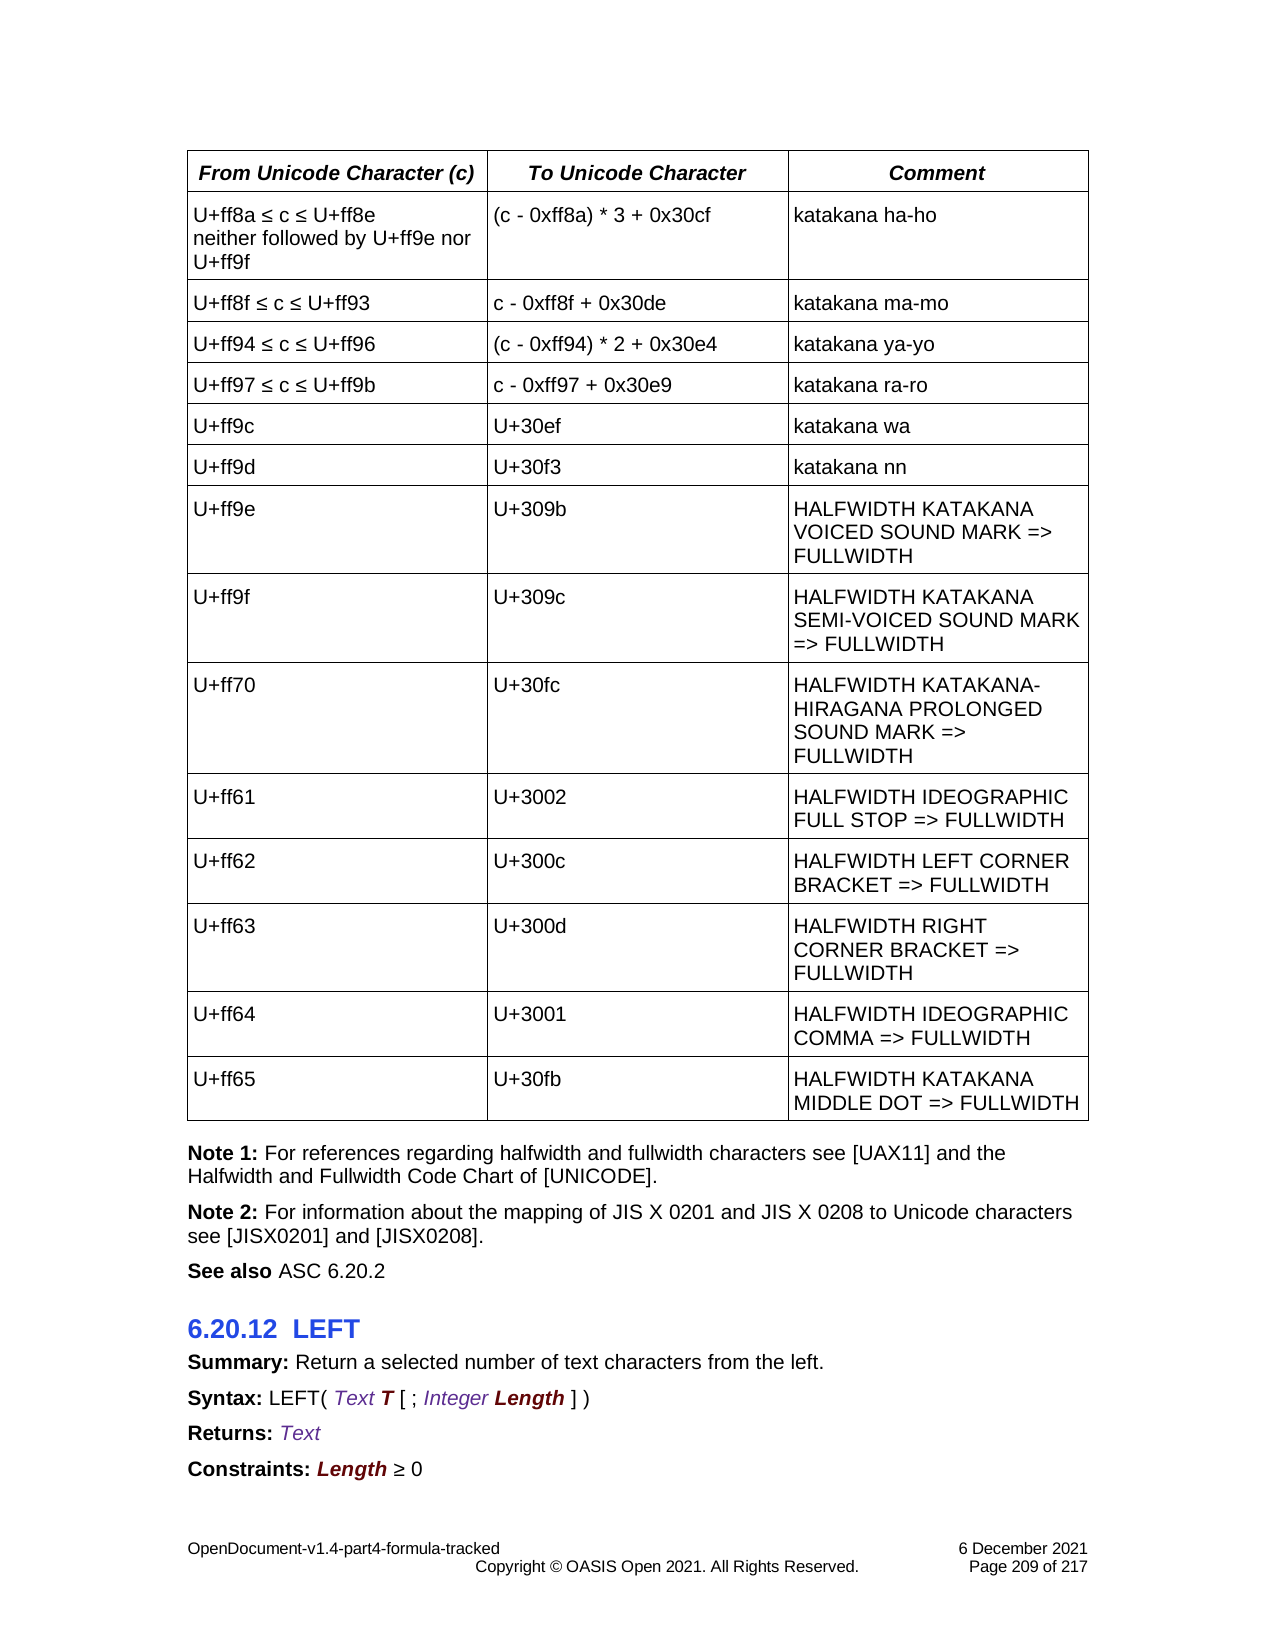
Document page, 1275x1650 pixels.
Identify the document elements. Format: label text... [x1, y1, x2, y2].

text Note 1: For references regarding halfwidth and fullwidth characters see [UAX11] and the Halfwidth and Fullwidth Code Chart of [UNICODE]. [187, 1141, 1088, 1188]
table_cell U+ff9d [188, 445, 487, 485]
table_cell U+ff62 [188, 839, 487, 903]
table_cell U+3001 [488, 992, 788, 1056]
table_cell U+30ef [488, 404, 788, 444]
table_cell HALFWIDTH KATAKANA SEMI-VOICED SOUND MARK => FULLWIDTH [789, 574, 1088, 662]
table_cell U+ff8a ≤ c ≤ U+ff8e neither followed by U+ff9e nor U+ff9f [188, 192, 487, 279]
table_cell U+309b [488, 486, 788, 573]
table_cell HALFWIDTH KATAKANA-HIRAGANA PROLONGED SOUND MARK => FULLWIDTH [789, 663, 1088, 773]
table_cell U+309c [488, 574, 788, 662]
text Summary: Return a selected number of text characters from the left. [187, 1350, 1088, 1374]
text Returns: Text [187, 1422, 1088, 1445]
table_cell katakana ha-ho [789, 192, 1088, 279]
table_cell HALFWIDTH KATAKANA MIDDLE DOT => FULLWIDTH [789, 1057, 1088, 1120]
table_cell U+ff70 [188, 663, 487, 773]
table_cell (c - 0xff8a) * 3 + 0x30cf [488, 192, 788, 279]
text Syntax: LEFT( Text T [ ; Integer Length ] ) [187, 1386, 1088, 1409]
table_cell U+ff94 ≤ c ≤ U+ff96 [188, 322, 487, 362]
table_cell U+ff8f ≤ c ≤ U+ff93 [188, 280, 487, 321]
table_cell U+ff61 [188, 774, 487, 838]
table_cell U+300d [488, 904, 788, 991]
table_cell c - 0xff8f + 0x30de [488, 280, 788, 321]
subtitle LEFT [187, 1314, 1088, 1344]
table_cell katakana ma-mo [789, 280, 1088, 321]
table_cell HALFWIDTH LEFT CORNER BRACKET => FULLWIDTH [789, 839, 1088, 903]
table_cell HALFWIDTH RIGHT CORNER BRACKET => FULLWIDTH [789, 904, 1088, 991]
table_cell U+300c [488, 839, 788, 903]
table_cell U+3002 [488, 774, 788, 838]
table_cell katakana ya-yo [789, 322, 1088, 362]
table_cell katakana ra-ro [789, 363, 1088, 403]
table_cell U+30f3 [488, 445, 788, 485]
table_header Comment [789, 151, 1088, 191]
table_cell HALFWIDTH IDEOGRAPHIC FULL STOP => FULLWIDTH [789, 774, 1088, 838]
table_cell katakana nn [789, 445, 1088, 485]
table_cell U+ff9c [188, 404, 487, 444]
table_cell (c - 0xff94) * 2 + 0x30e4 [488, 322, 788, 362]
table_cell katakana wa [789, 404, 1088, 444]
table_cell U+ff9e [188, 486, 487, 573]
text See also ASC 6.20.2 [187, 1260, 1088, 1283]
table_cell HALFWIDTH IDEOGRAPHIC COMMA => FULLWIDTH [789, 992, 1088, 1056]
table_cell U+30fc [488, 663, 788, 773]
table_cell U+ff64 [188, 992, 487, 1056]
table_cell c - 0xff97 + 0x30e9 [488, 363, 788, 403]
text Note 2: For information about the mapping of JIS X 0201 and JIS X 0208 to Unicode characters see [JISX0201] and [JISX0208]. [187, 1201, 1088, 1248]
table_cell HALFWIDTH KATAKANA VOICED SOUND MARK => FULLWIDTH [789, 486, 1088, 573]
table_header From Unicode Character (c) [188, 151, 487, 191]
table_cell U+ff65 [188, 1057, 487, 1120]
table_cell U+ff9f [188, 574, 487, 662]
table_cell U+ff97 ≤ c ≤ U+ff9b [188, 363, 487, 403]
table_cell U+30fb [488, 1057, 788, 1120]
table_header To Unicode Character [488, 151, 788, 191]
text Constraints: Length ≥ 0 [187, 1457, 1088, 1481]
table_cell U+ff63 [188, 904, 487, 991]
